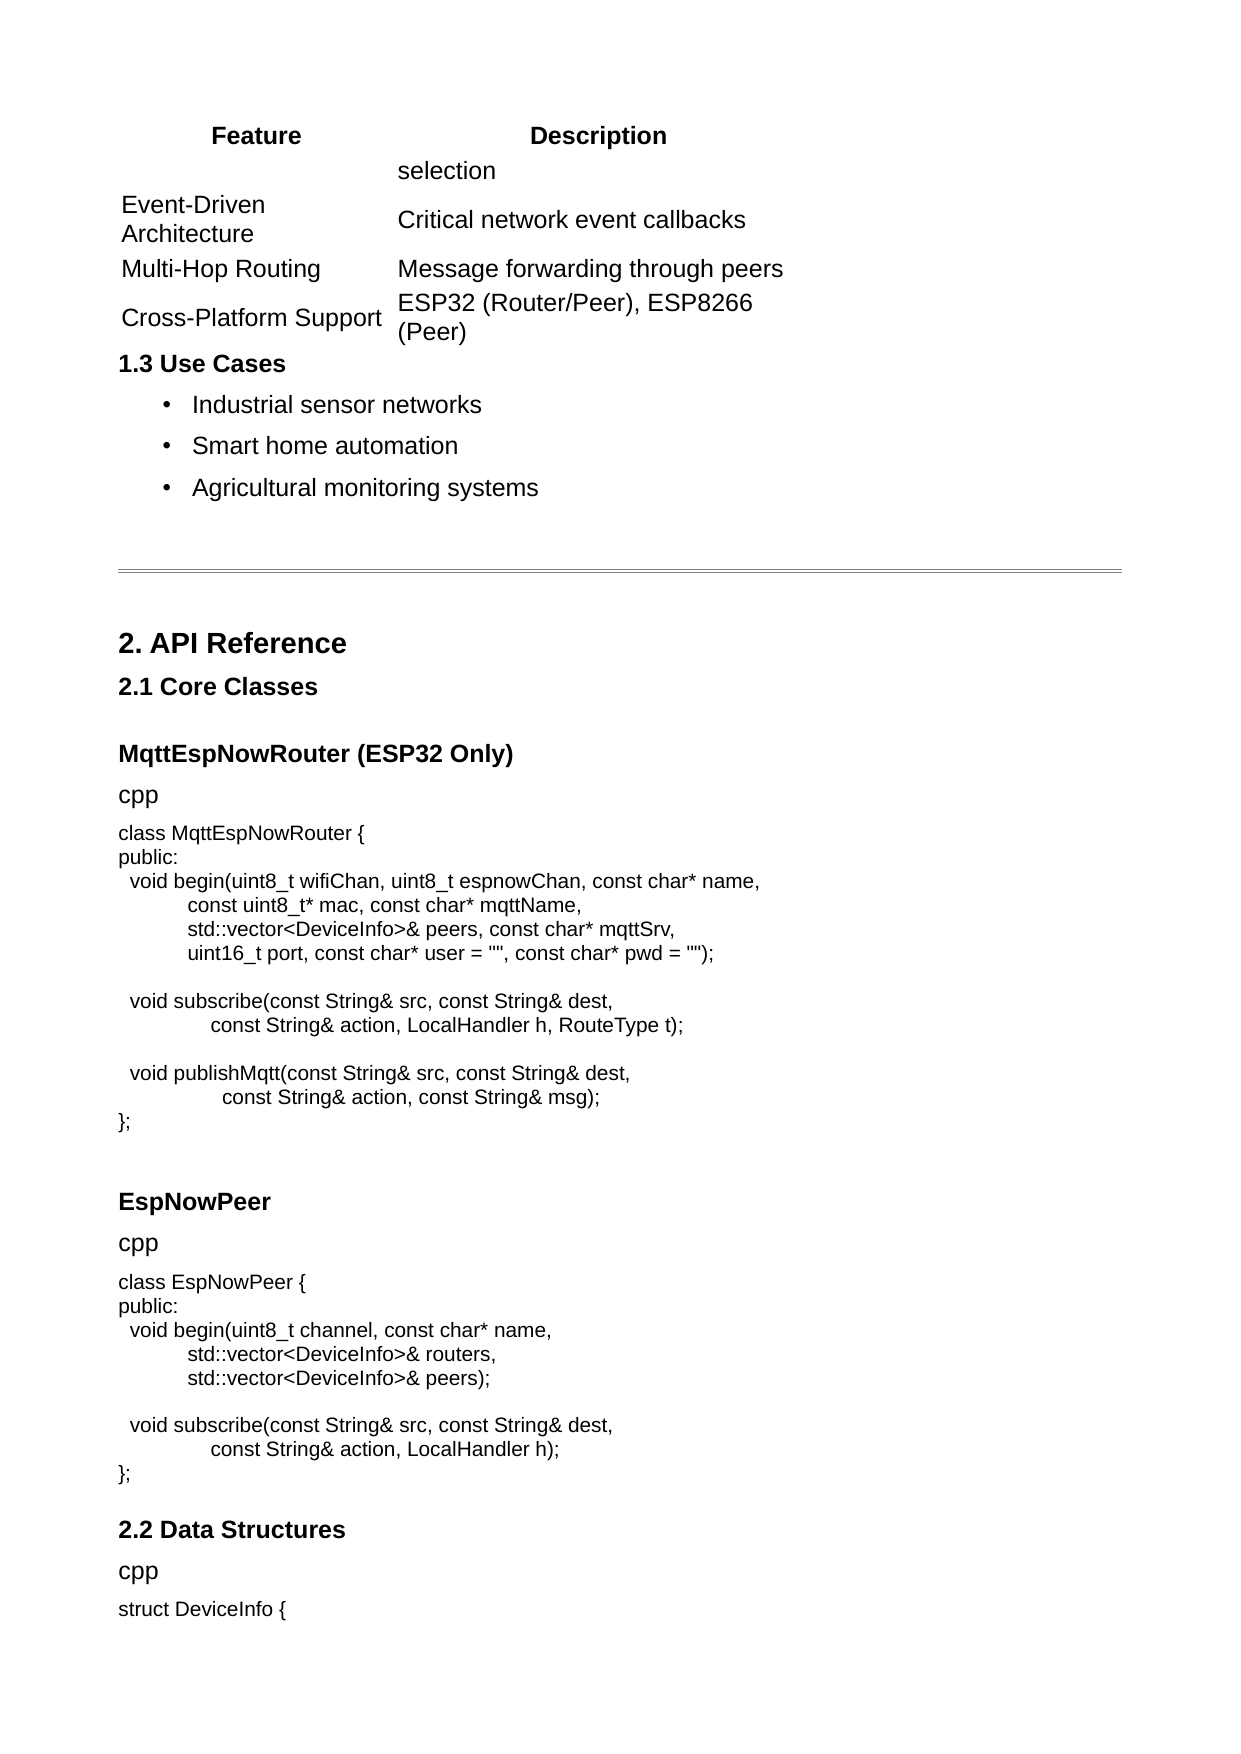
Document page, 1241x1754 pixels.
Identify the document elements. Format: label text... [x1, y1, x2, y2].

text std::vector<DeviceInfo>& peers); [118, 1365, 1122, 1389]
text uint16_t port, const char* user = "", const char* pwd = ""); [118, 941, 1122, 965]
text }; [118, 1461, 1122, 1485]
text 2.1 Core Classes [118, 672, 1122, 701]
text public: [118, 1293, 1122, 1317]
text const uint8_t* mac, const char* mqttName, [118, 893, 1122, 917]
text 1.3 Use Cases [118, 348, 1122, 377]
text std::vector<DeviceInfo>& peers, const char* mqttSrv, [118, 917, 1122, 941]
text void begin(uint8_t wifiChan, uint8_t espnowChan, const char* name, [118, 869, 1122, 893]
text const String& action, LocalHandler h); [118, 1437, 1122, 1461]
list Agricultural monitoring systems [162, 472, 1122, 501]
list Smart home automation [162, 431, 1122, 460]
table_cell Message forwarding through peers [395, 251, 802, 285]
text void subscribe(const String& src, const String& dest, [118, 989, 1122, 1013]
table_cell Multi-Hop Routing [118, 251, 394, 285]
text cpp [118, 1228, 1122, 1257]
text const String& action, LocalHandler h, RouteType t); [118, 1013, 1122, 1037]
text const String& action, const String& msg); [118, 1084, 1122, 1108]
table_cell ESP32 (Router/Peer), ESP8266 (Peer) [395, 285, 802, 348]
text cpp [118, 780, 1122, 808]
table_cell Event-Driven Architecture [118, 187, 394, 251]
table_cell selection [395, 153, 802, 187]
text void publishMqtt(const String& src, const String& dest, [118, 1061, 1122, 1084]
text class MqttEspNowRouter { [118, 821, 1122, 845]
subtitle EspNowPeer [118, 1187, 1122, 1216]
text void subscribe(const String& src, const String& dest, [118, 1413, 1122, 1437]
text std::vector<DeviceInfo>& routers, [118, 1341, 1122, 1365]
table_cell [118, 153, 394, 187]
text struct DeviceInfo { [118, 1597, 1122, 1621]
table_header Feature [118, 118, 394, 153]
table_cell Critical network event callbacks [395, 187, 802, 251]
list Industrial sensor networks [162, 390, 1122, 419]
text class EspNowPeer { [118, 1269, 1122, 1293]
text void begin(uint8_t channel, const char* name, [118, 1317, 1122, 1341]
table_cell Cross-Platform Support [118, 285, 394, 348]
subtitle MqttEspNowRouter (ESP32 Only) [118, 738, 1122, 767]
subtitle 2. API Reference [118, 626, 1122, 660]
text cpp [118, 1556, 1122, 1584]
table_header Description [395, 118, 802, 153]
text public: [118, 845, 1122, 869]
text }; [118, 1108, 1122, 1132]
text 2.2 Data Structures [118, 1514, 1122, 1543]
